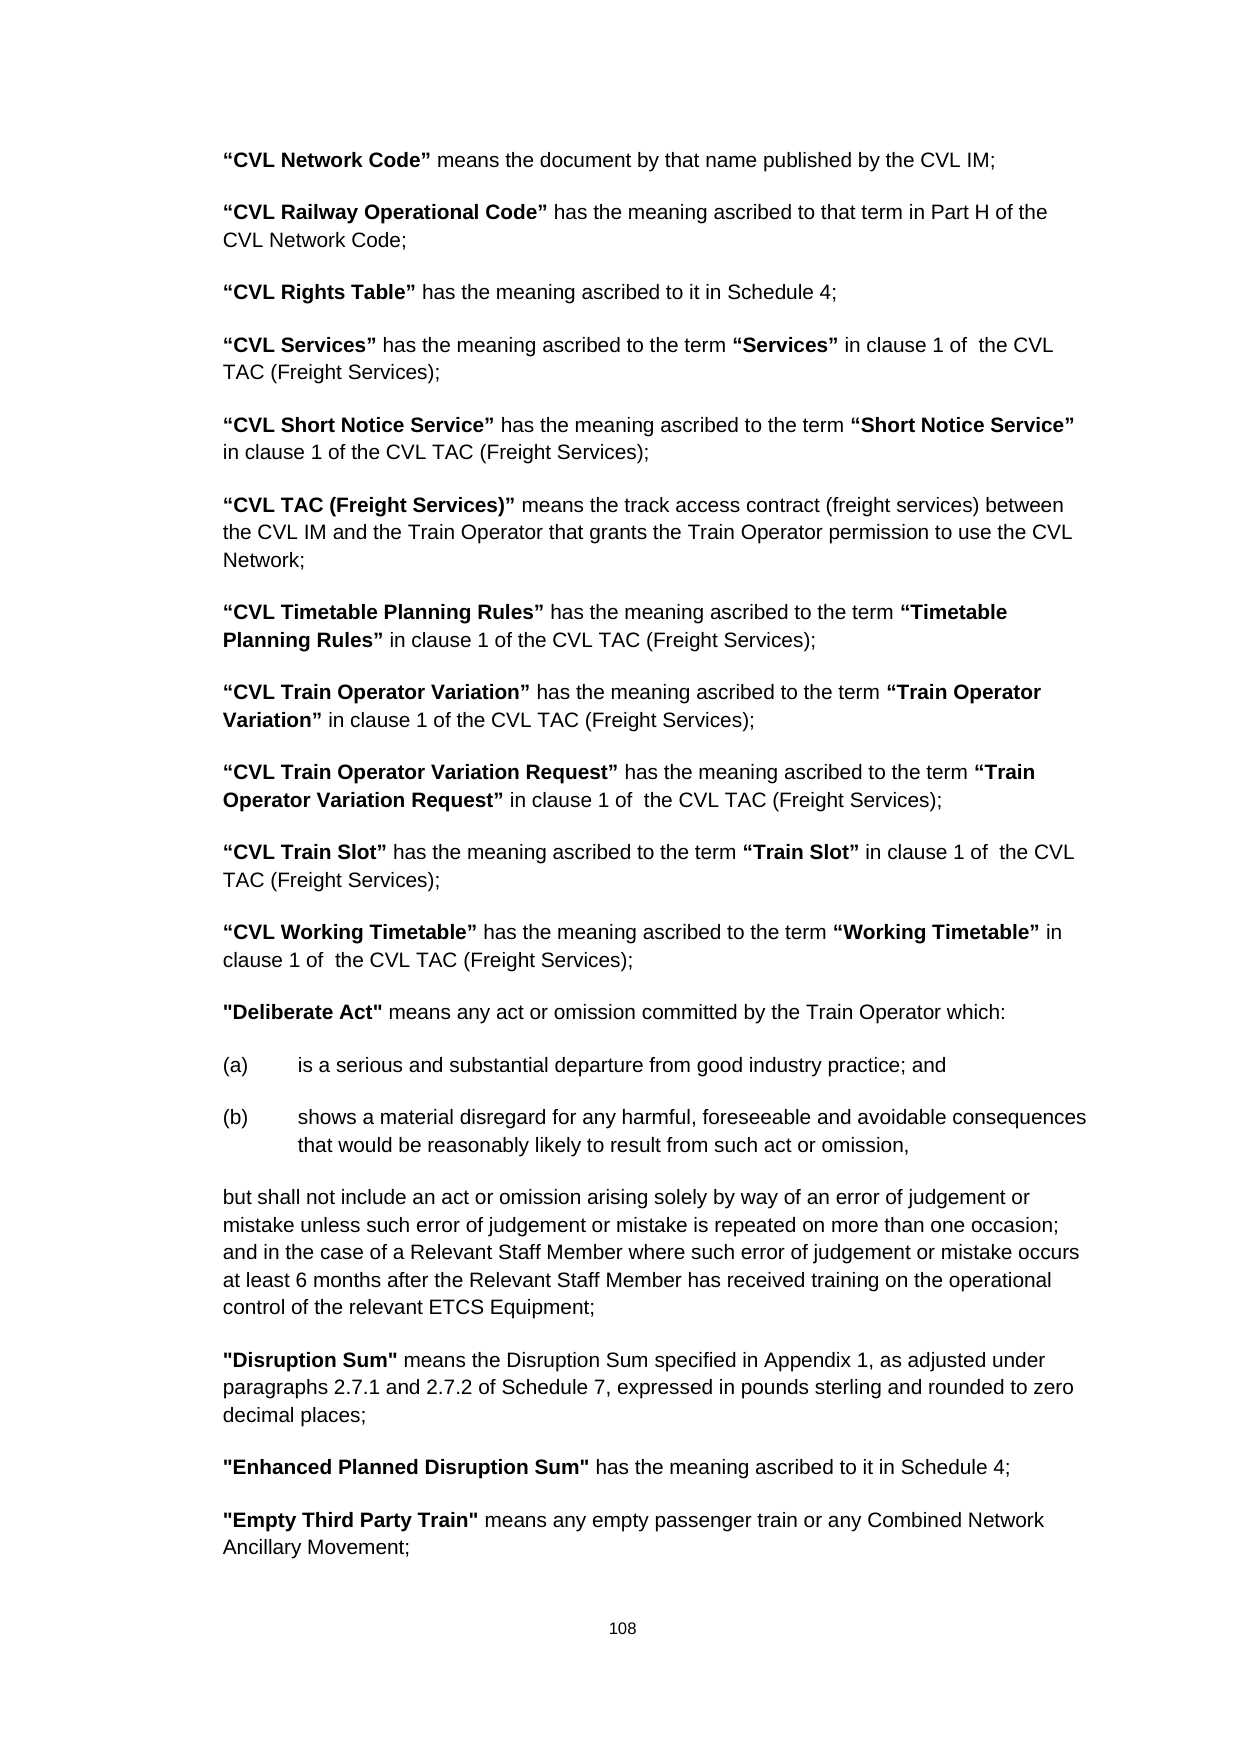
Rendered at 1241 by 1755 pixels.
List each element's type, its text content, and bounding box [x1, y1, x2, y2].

text “CVL Timetable Planning Rules” has the meaning ascribed to the term “Timetable Planning Rules” in clause 1 of the CVL TAC (Freight Services); [223, 600, 1093, 652]
text "Disruption Sum" means the Disruption Sum specified in Appendix 1, as adjusted under paragraphs 2.7.1 and 2.7.2 of Schedule 7, expressed in pounds sterling and rounded to zero decimal places; [223, 1348, 1093, 1427]
text “CVL Short Notice Service” has the meaning ascribed to the term “Short Notice Service” in clause 1 of the CVL TAC (Freight Services); [223, 413, 1093, 464]
text (a) is a serious and substantial departure from good industry practice; and [223, 1053, 1093, 1077]
text “CVL Network Code” means the document by that name published by the CVL IM; [223, 148, 1093, 172]
text “CVL Services” has the meaning ascribed to the term “Services” in clause 1 of the CVL TAC (Freight Services); [223, 333, 1093, 384]
text “CVL Train Slot” has the meaning ascribed to the term “Train Slot” in clause 1 of the CVL TAC (Freight Services); [223, 840, 1093, 892]
text “CVL Train Operator Variation” has the meaning ascribed to the term “Train Operator Variation” in clause 1 of the CVL TAC (Freight Services); [223, 680, 1093, 732]
text “CVL TAC (Freight Services)” means the track access contract (freight services) between the CVL IM and the Train Operator that grants the Train Operator permission to use the CVL Network; [223, 493, 1093, 572]
text “CVL Train Operator Variation Request” has the meaning ascribed to the term “Train Operator Variation Request” in clause 1 of the CVL TAC (Freight Services); [223, 760, 1093, 812]
text “CVL Railway Operational Code” has the meaning ascribed to that term in Part H of the CVL Network Code; [223, 200, 1093, 252]
text “CVL Rights Table” has the meaning ascribed to it in Schedule 4; [223, 280, 1093, 304]
text “CVL Working Timetable” has the meaning ascribed to the term “Working Timetable” in clause 1 of the CVL TAC (Freight Services); [223, 920, 1093, 972]
text but shall not include an act or omission arising solely by way of an error of judgement or mistake unless such error of judgement or mistake is repeated on more than one occasion; and in the case of a Relevant Staff Member where such error of judgement or mistake occurs at least 6 months after the Relevant Staff Member has received training on the operational control of the relevant ETCS Equipment; [223, 1185, 1093, 1319]
text "Deliberate Act" means any act or omission committed by the Train Operator which: [223, 1000, 1093, 1024]
text (b) shows a material disregard for any harmful, foreseeable and avoidable consequences that would be reasonably likely to result from such act or omission, [223, 1105, 1093, 1157]
text "Enhanced Planned Disruption Sum" has the meaning ascribed to it in Schedule 4; [223, 1455, 1093, 1479]
text "Empty Third Party Train" means any empty passenger train or any Combined Network Ancillary Movement; [223, 1508, 1093, 1559]
